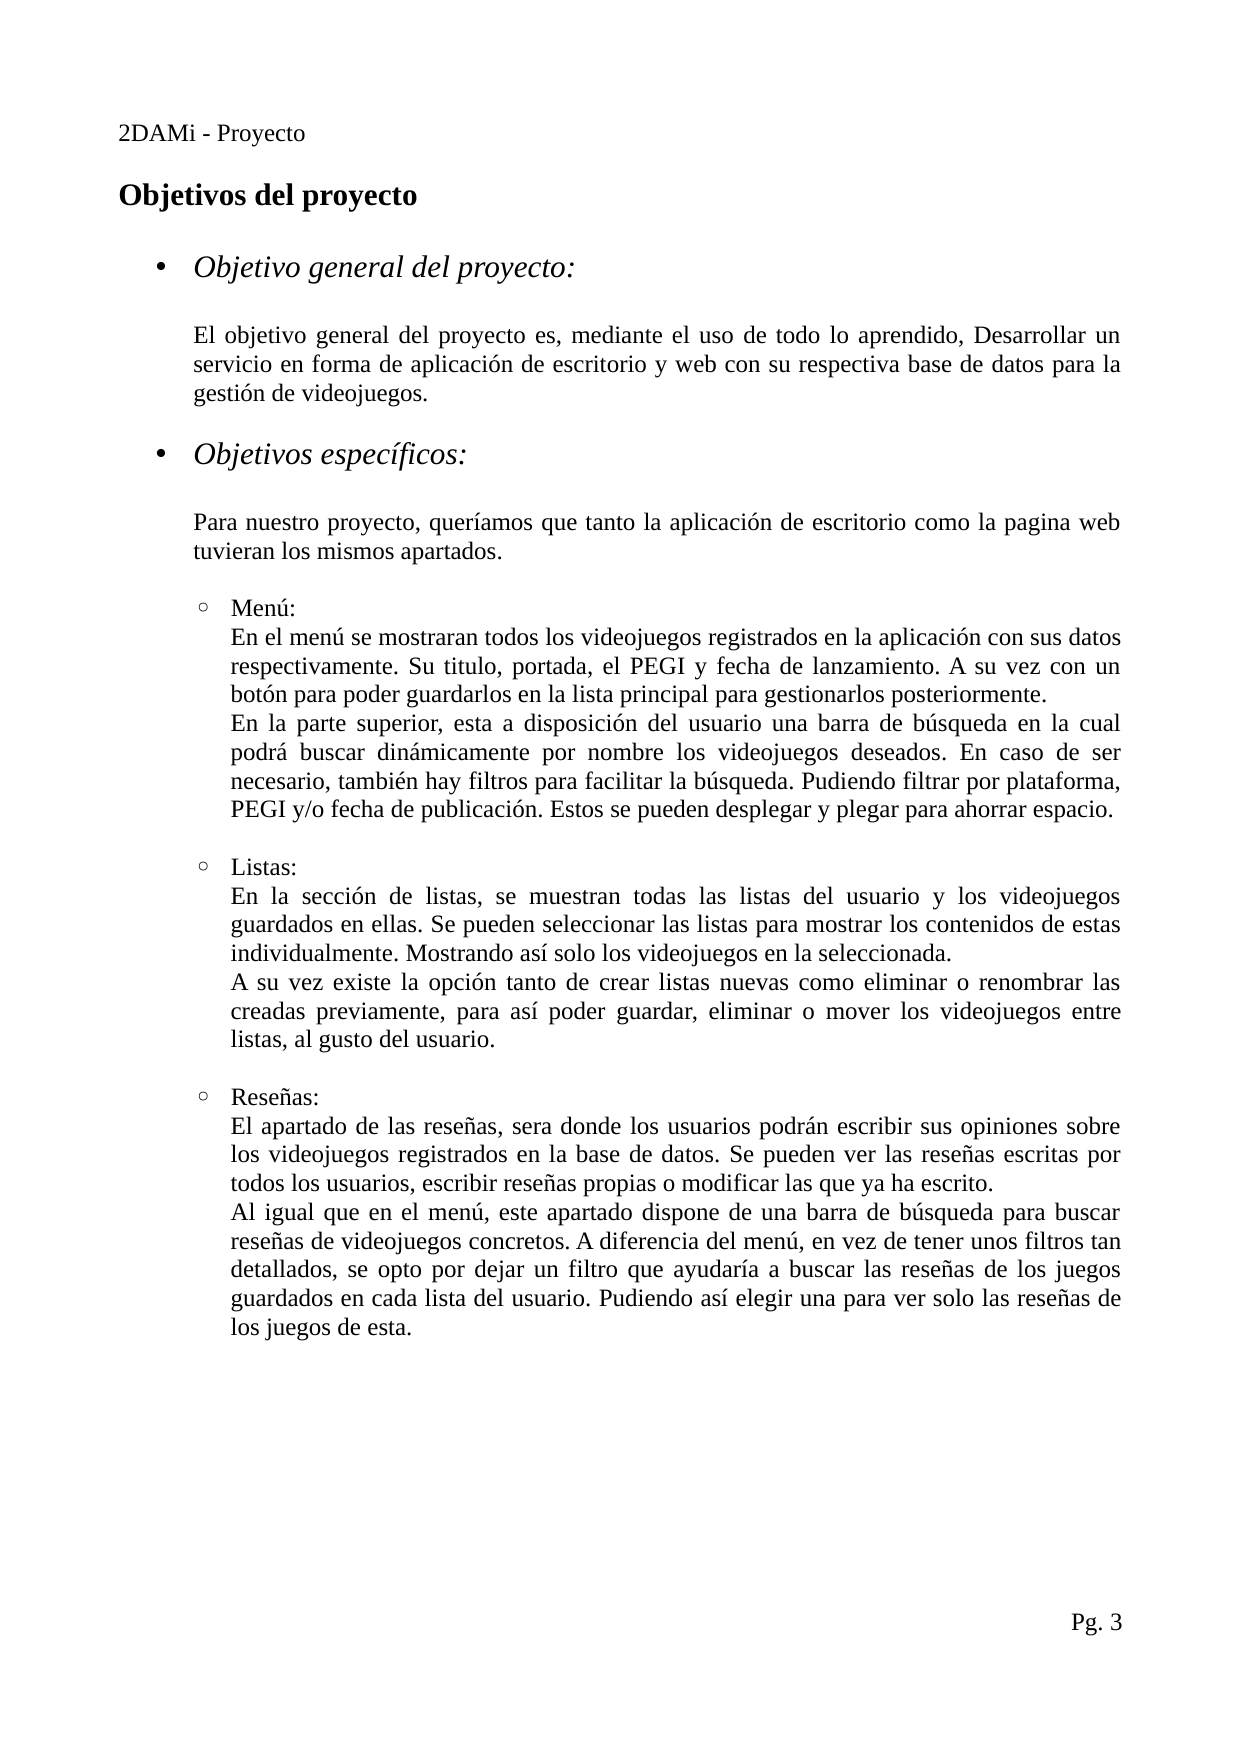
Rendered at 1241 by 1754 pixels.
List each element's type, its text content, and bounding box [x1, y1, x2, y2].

text A su vez existe la opción tanto de crear listas nuevas como eliminar o renombrar las creadas previamente, para así poder guardar, eliminar o mover los videojuegos entre listas, al gusto del usuario. [230, 967, 1122, 1053]
list Reseñas: [193, 1082, 1122, 1111]
text En la parte superior, esta a disposición del usuario una barra de búsqueda en la cual podrá buscar dinámicamente por nombre los videojuegos deseados. En caso de ser necesario, también hay filtros para facilitar la búsqueda. Pudiendo filtrar por plataforma, PEGI y/o fecha de publicación. Estos se pueden desplegar y plegar para ahorrar espacio. [230, 708, 1122, 823]
text Al igual que en el menú, este apartado dispone de una barra de búsqueda para buscar reseñas de videojuegos concretos. A diferencia del menú, en vez de tener unos filtros tan detallados, se opto por dejar un filtro que ayudaría a buscar las reseñas de los juegos guardados en cada lista del usuario. Pudiendo así elegir una para ver solo las reseñas de los juegos de esta. [230, 1197, 1122, 1341]
list El objetivo general del proyecto es, mediante el uso de todo lo aprendido, Desarrollar un servicio en forma de aplicación de escritorio y web con su respectiva base de datos para la gestión de videojuegos. [156, 320, 1122, 406]
text El apartado de las reseñas, sera donde los usuarios podrán escribir sus opiniones sobre los videojuegos registrados en la base de datos. Se pueden ver las reseñas escritas por todos los usuarios, escribir reseñas propias o modificar las que ya ha escrito. [230, 1111, 1122, 1197]
list Menú: [193, 593, 1122, 622]
text En el menú se mostraran todos los videojuegos registrados en la aplicación con sus datos respectivamente. Su titulo, portada, el PEGI y fecha de lanzamiento. A su vez con un botón para poder guardarlos en la lista principal para gestionarlos posteriormente. [230, 622, 1122, 708]
list Objetivos específicos: [156, 435, 1122, 471]
list Objetivo general del proyecto: [156, 248, 1122, 284]
list Objetivos del proyecto [118, 176, 1122, 212]
list Listas: [193, 852, 1122, 881]
list Para nuestro proyecto, queríamos que tanto la aplicación de escritorio como la pagina web tuvieran los mismos apartados. [156, 507, 1122, 564]
text En la sección de listas, se muestran todas las listas del usuario y los videojuegos guardados en ellas. Se pueden seleccionar las listas para mostrar los contenidos de estas individualmente. Mostrando así solo los videojuegos en la seleccionada. [230, 881, 1122, 967]
